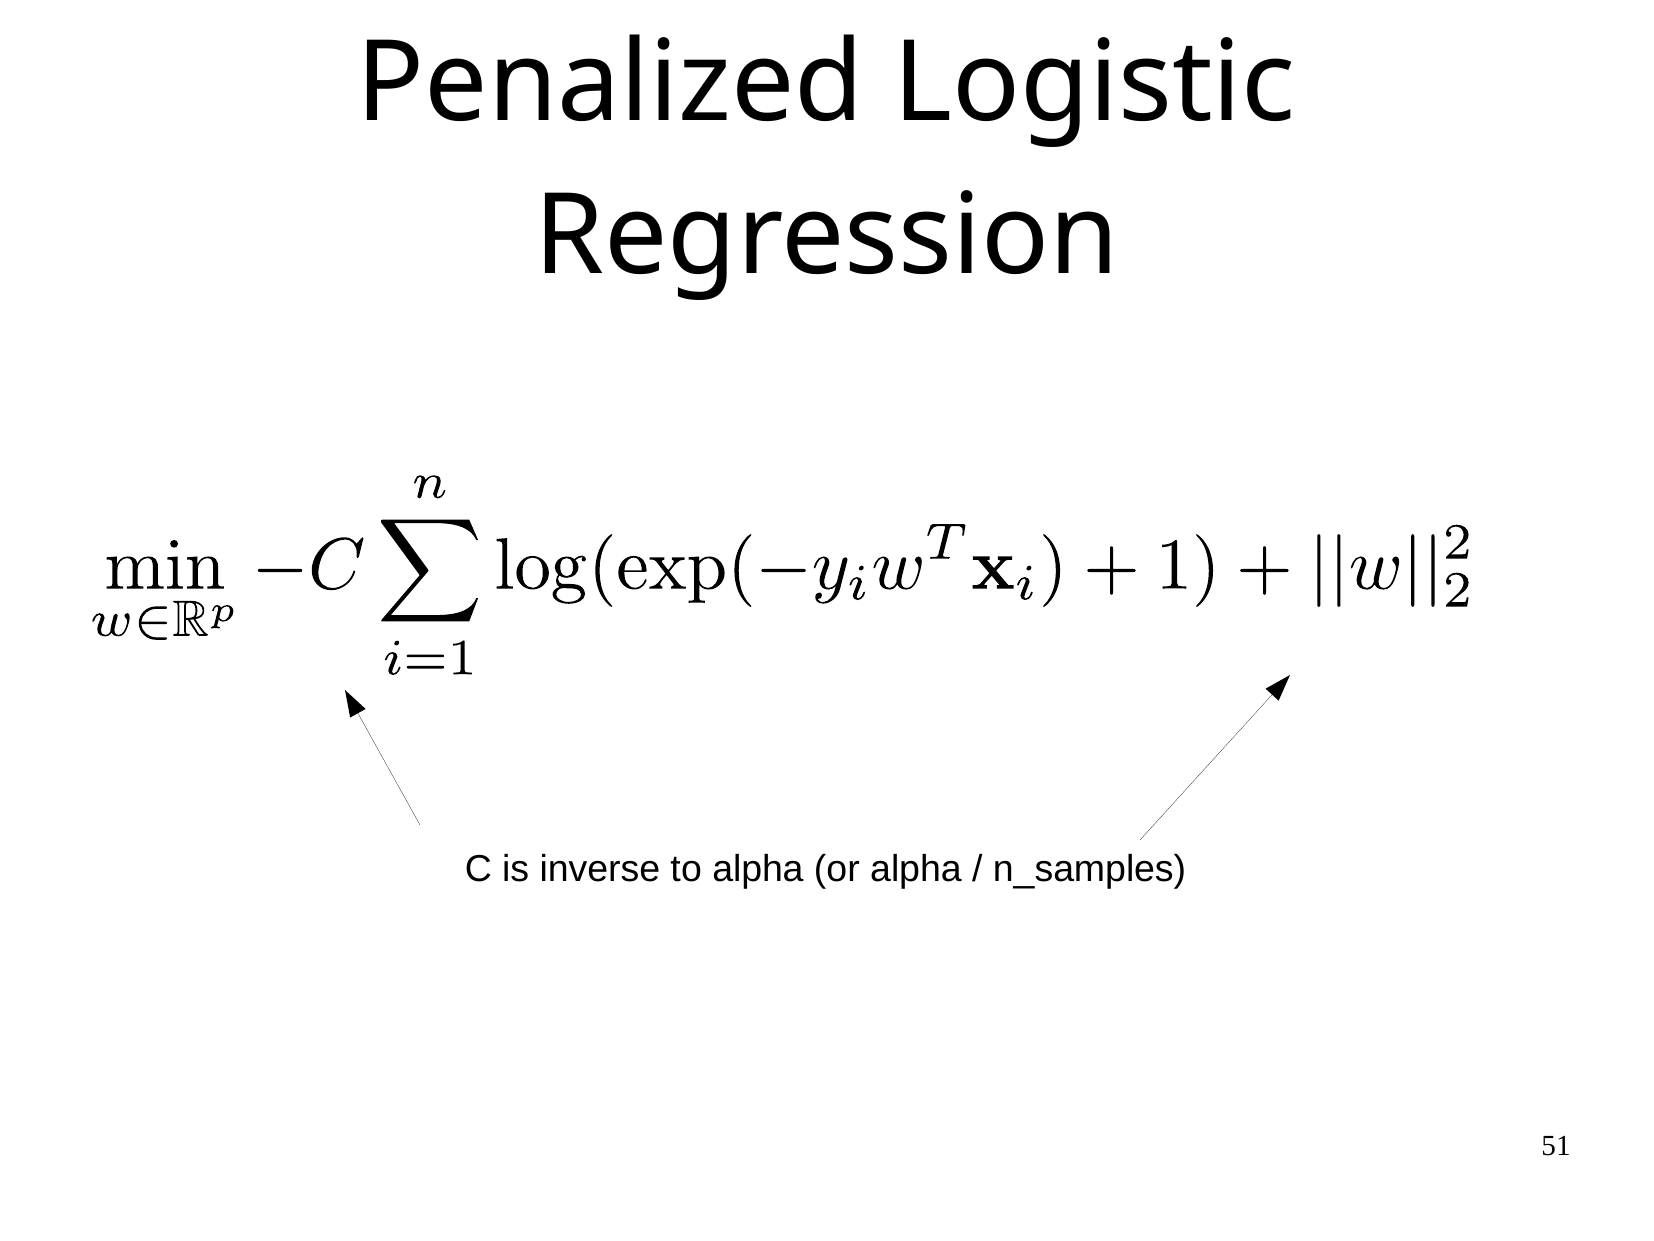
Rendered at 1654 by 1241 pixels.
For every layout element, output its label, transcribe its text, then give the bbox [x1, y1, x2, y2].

title Penalized Logistic Regression [82, 49, 1571, 257]
text_box C is inverse to alpha (or alpha / n_samples) [450, 840, 1441, 901]
text_box [90, 475, 1472, 676]
